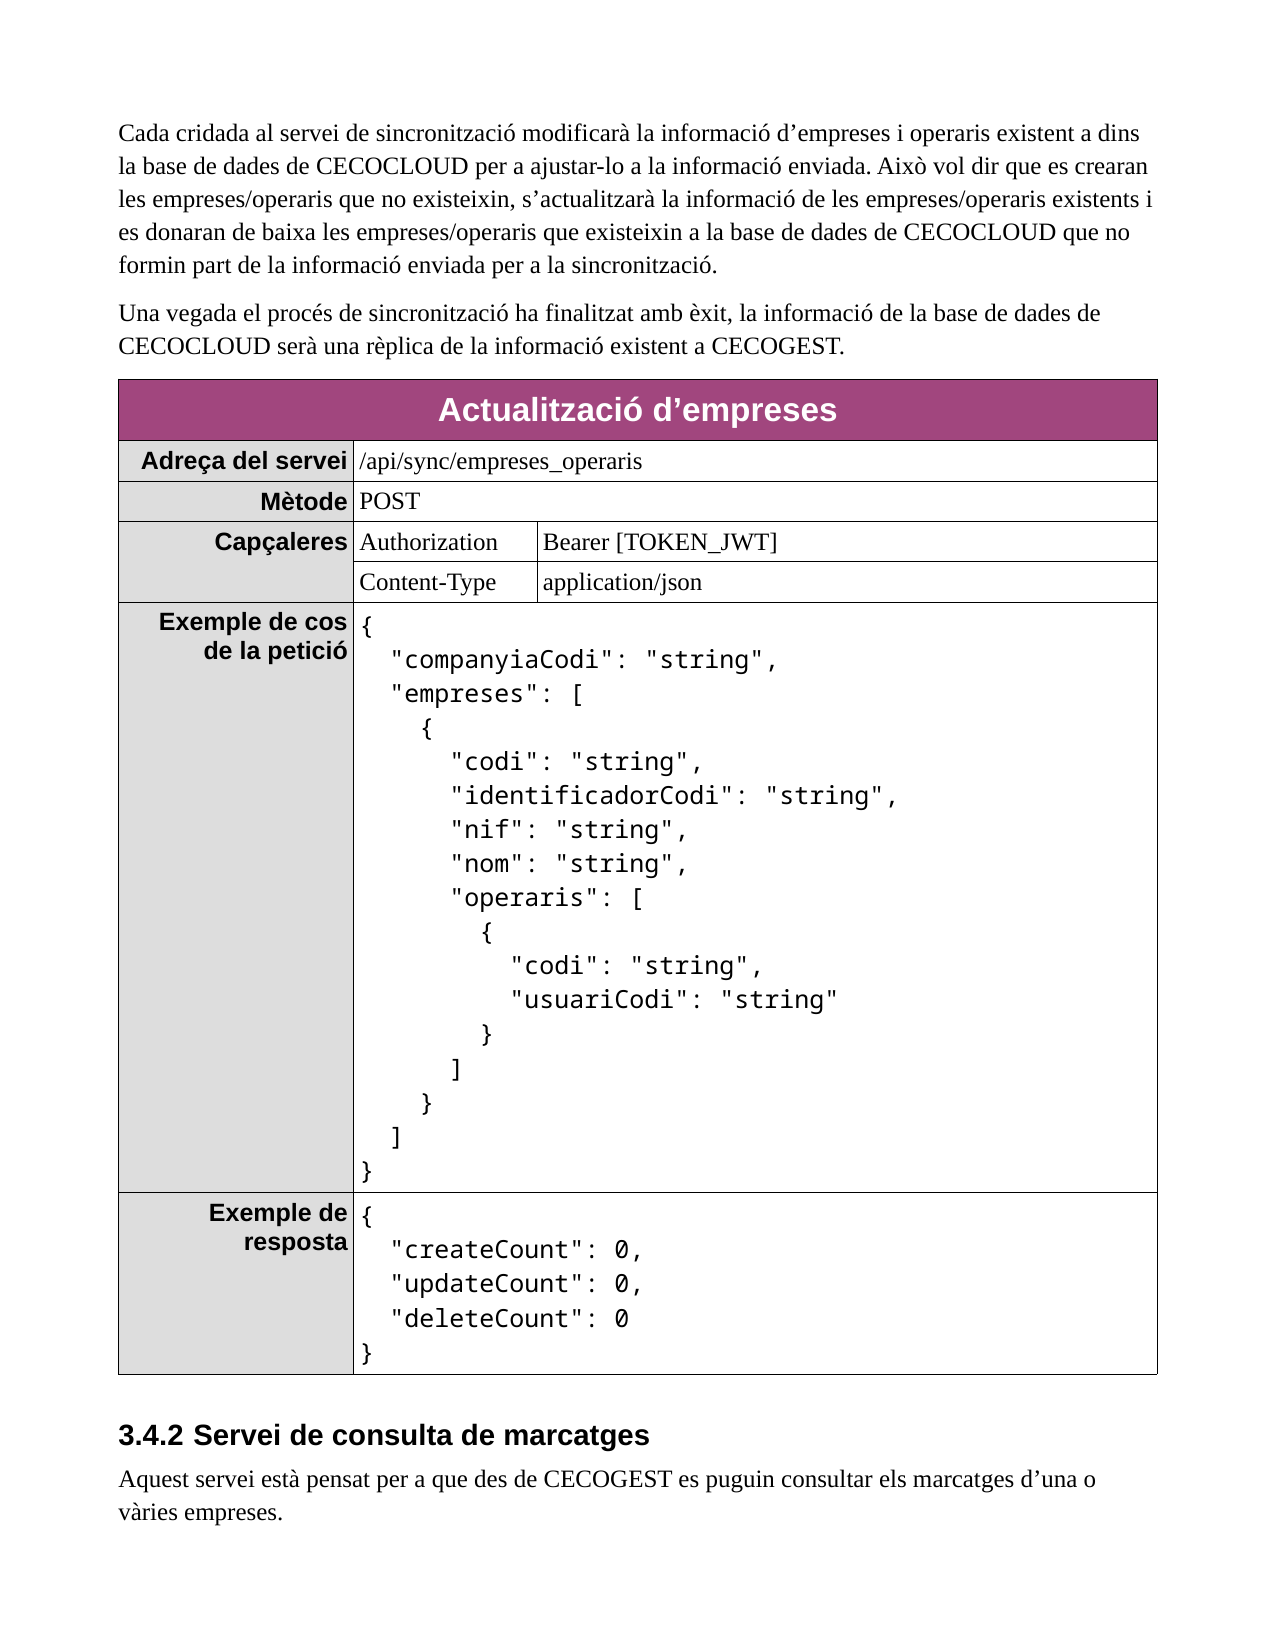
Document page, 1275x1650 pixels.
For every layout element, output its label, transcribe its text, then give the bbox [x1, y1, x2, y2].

table_cell Adreça del servei [119, 441, 353, 481]
subtitle Servei de consulta de marcatges [118, 1417, 1157, 1451]
table_cell /api/sync/empreses_operaris [354, 441, 1157, 481]
table_cell POST [354, 482, 1157, 521]
text Una vegada el procés de sincronització ha finalitzat amb èxit, la informació de la base de dades de CECOCLOUD serà una rèplica de la informació existent a CECOGEST. [118, 298, 1157, 359]
table_cell Mètode [119, 482, 353, 521]
table_cell Capçaleres [119, 522, 353, 602]
table_cell Content-Type [354, 562, 537, 602]
table_cell { "companyiaCodi": "string", "empreses": [ { "codi": "string", "identificadorCodi": "string", "nif": "string", "nom": "string", "operaris": [ { "codi": "string", "usuariCodi": "string" } ] } ] } [354, 603, 1157, 1192]
table_cell Exemple de cos de la petició [119, 603, 353, 1192]
text Aquest servei està pensat per a que des de CECOGEST es puguin consultar els marcatges d’una o vàries empreses. [118, 1464, 1157, 1526]
text Cada cridada al servei de sincronització modificarà la informació d’empreses i operaris existent a dins la base de dades de CECOCLOUD per a ajustar-lo a la informació enviada. Això vol dir que es crearan les empreses/operaris que no existeixin, s’actualitzarà la informació de les empreses/operaris existents i es donaran de baixa les empreses/operaris que existeixin a la base de dades de CECOCLOUD que no formin part de la informació enviada per a la sincronització. [118, 118, 1157, 279]
table_cell Bearer [TOKEN_JWT] [538, 522, 1157, 561]
table_header Actualització d’empreses [119, 380, 1157, 440]
table_cell Authorization [354, 522, 537, 561]
table_cell application/json [538, 562, 1157, 602]
table_cell Exemple de resposta [119, 1193, 353, 1374]
table_cell { "createCount": 0, "updateCount": 0, "deleteCount": 0 } [354, 1193, 1157, 1374]
